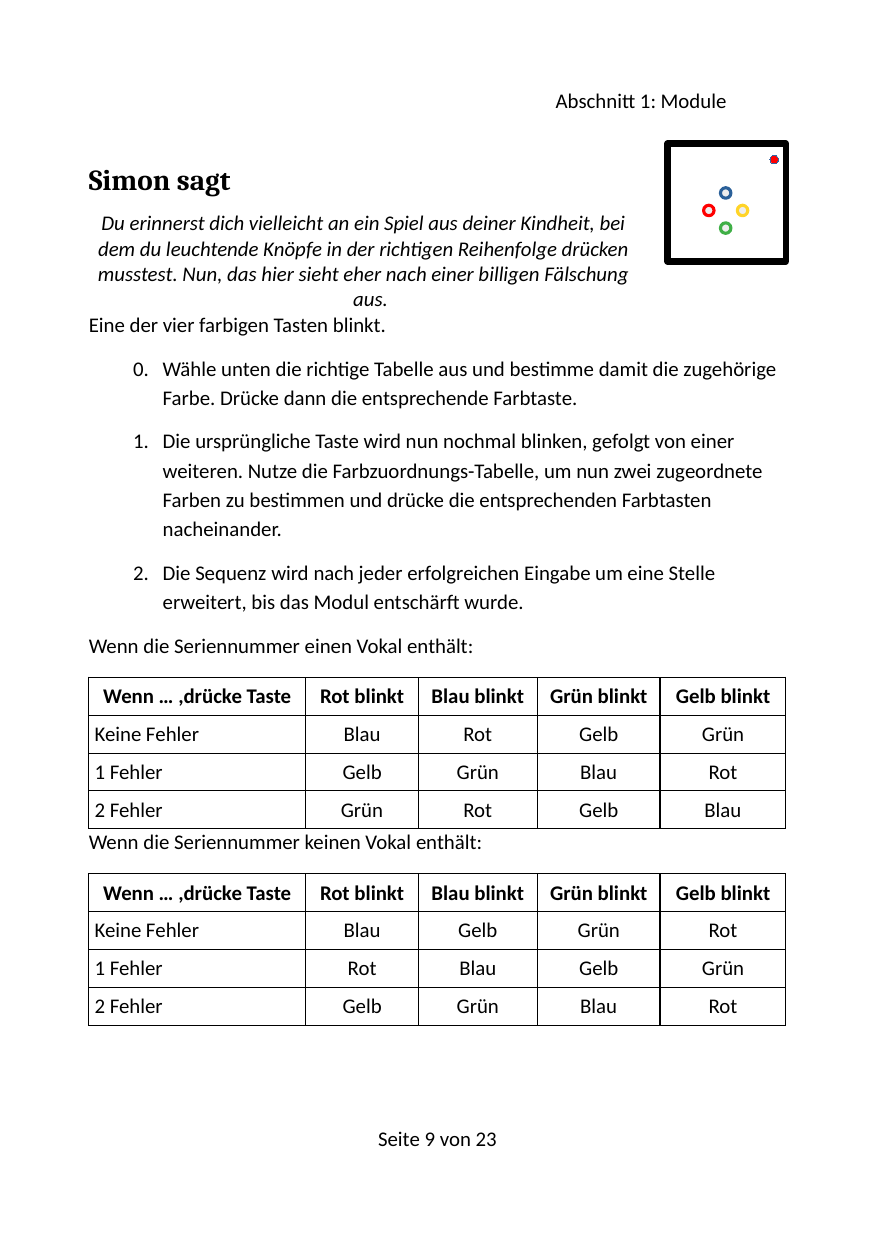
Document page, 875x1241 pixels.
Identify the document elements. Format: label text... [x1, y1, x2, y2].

table_cell Gelb [538, 716, 659, 752]
table_header Rot blinkt [306, 678, 418, 714]
table_cell Gelb [419, 912, 537, 949]
table_cell Blau [661, 791, 785, 828]
subtitle [671, 164, 783, 198]
table_cell Rot [306, 950, 418, 987]
table_cell Grün [419, 754, 537, 790]
text Du erinnerst dich vielleicht an ein Spiel aus deiner Kindheit, bei dem du leuchtende Knöpfe in der richtigen Reihenfolge drücken musstest. Nun, das hier sieht eher nach einer billigen Fälschung aus. [88, 210, 786, 312]
table_cell Rot [661, 988, 785, 1025]
table_header Grün blinkt [538, 874, 659, 911]
table_header Wenn … ,drücke Taste [89, 678, 305, 714]
table_header Gelb blinkt [661, 874, 785, 911]
table_cell Blau [306, 716, 418, 752]
table_cell Rot [419, 791, 537, 828]
table_header Blau blinkt [419, 678, 537, 714]
table_cell Grün [538, 912, 659, 949]
table_header Blau blinkt [419, 874, 537, 911]
table_header Gelb blinkt [661, 678, 785, 714]
table_cell Gelb [306, 754, 418, 790]
table_cell Grün [306, 791, 418, 828]
table_cell 1 Fehler [89, 754, 305, 790]
table_header Rot blinkt [306, 874, 418, 911]
table_cell Keine Fehler [89, 912, 305, 949]
table_cell Blau [419, 950, 537, 987]
table_cell Rot [419, 716, 537, 752]
table_cell Gelb [306, 988, 418, 1025]
table_cell Rot [661, 912, 785, 949]
list Die Sequenz wird nach jeder erfolgreichen Eingabe um eine Stelle erweitert, bis das Modul entschärft wurde. [133, 560, 786, 614]
table_header Grün blinkt [538, 678, 659, 714]
table_cell 2 Fehler [89, 988, 305, 1025]
table_cell Gelb [538, 950, 659, 987]
table_cell Gelb [538, 791, 659, 828]
table_cell Rot [661, 754, 785, 790]
table_cell Blau [306, 912, 418, 949]
text Eine der vier farbigen Tasten blinkt. [88, 312, 786, 337]
table_header Wenn … ,drücke Taste [89, 874, 305, 911]
list Die ursprüngliche Taste wird nun nochmal blinken, gefolgt von einer weiteren. Nutze die Farbzuordnungs-Tabelle, um nun zwei zugeordnete Farben zu bestimmen und drücke die entsprechenden Farbtasten nacheinander. [133, 429, 786, 542]
table_cell Grün [661, 716, 785, 752]
table_cell Grün [661, 950, 785, 987]
table_cell Blau [538, 988, 659, 1025]
table_cell Keine Fehler [89, 716, 305, 752]
table_cell Grün [419, 988, 537, 1025]
table_cell Blau [538, 754, 659, 790]
table_cell 1 Fehler [89, 950, 305, 987]
text Wenn die Seriennummer keinen Vokal enthält: [88, 829, 786, 855]
table_cell 2 Fehler [89, 791, 305, 828]
text Wenn die Seriennummer einen Vokal enthält: [88, 633, 786, 658]
subtitle Simon sagt [88, 164, 664, 198]
list Wähle unten die richtige Tabelle aus und bestimme damit die zugehörige Farbe. Drücke dann die entsprechende Farbtaste. [133, 356, 786, 410]
